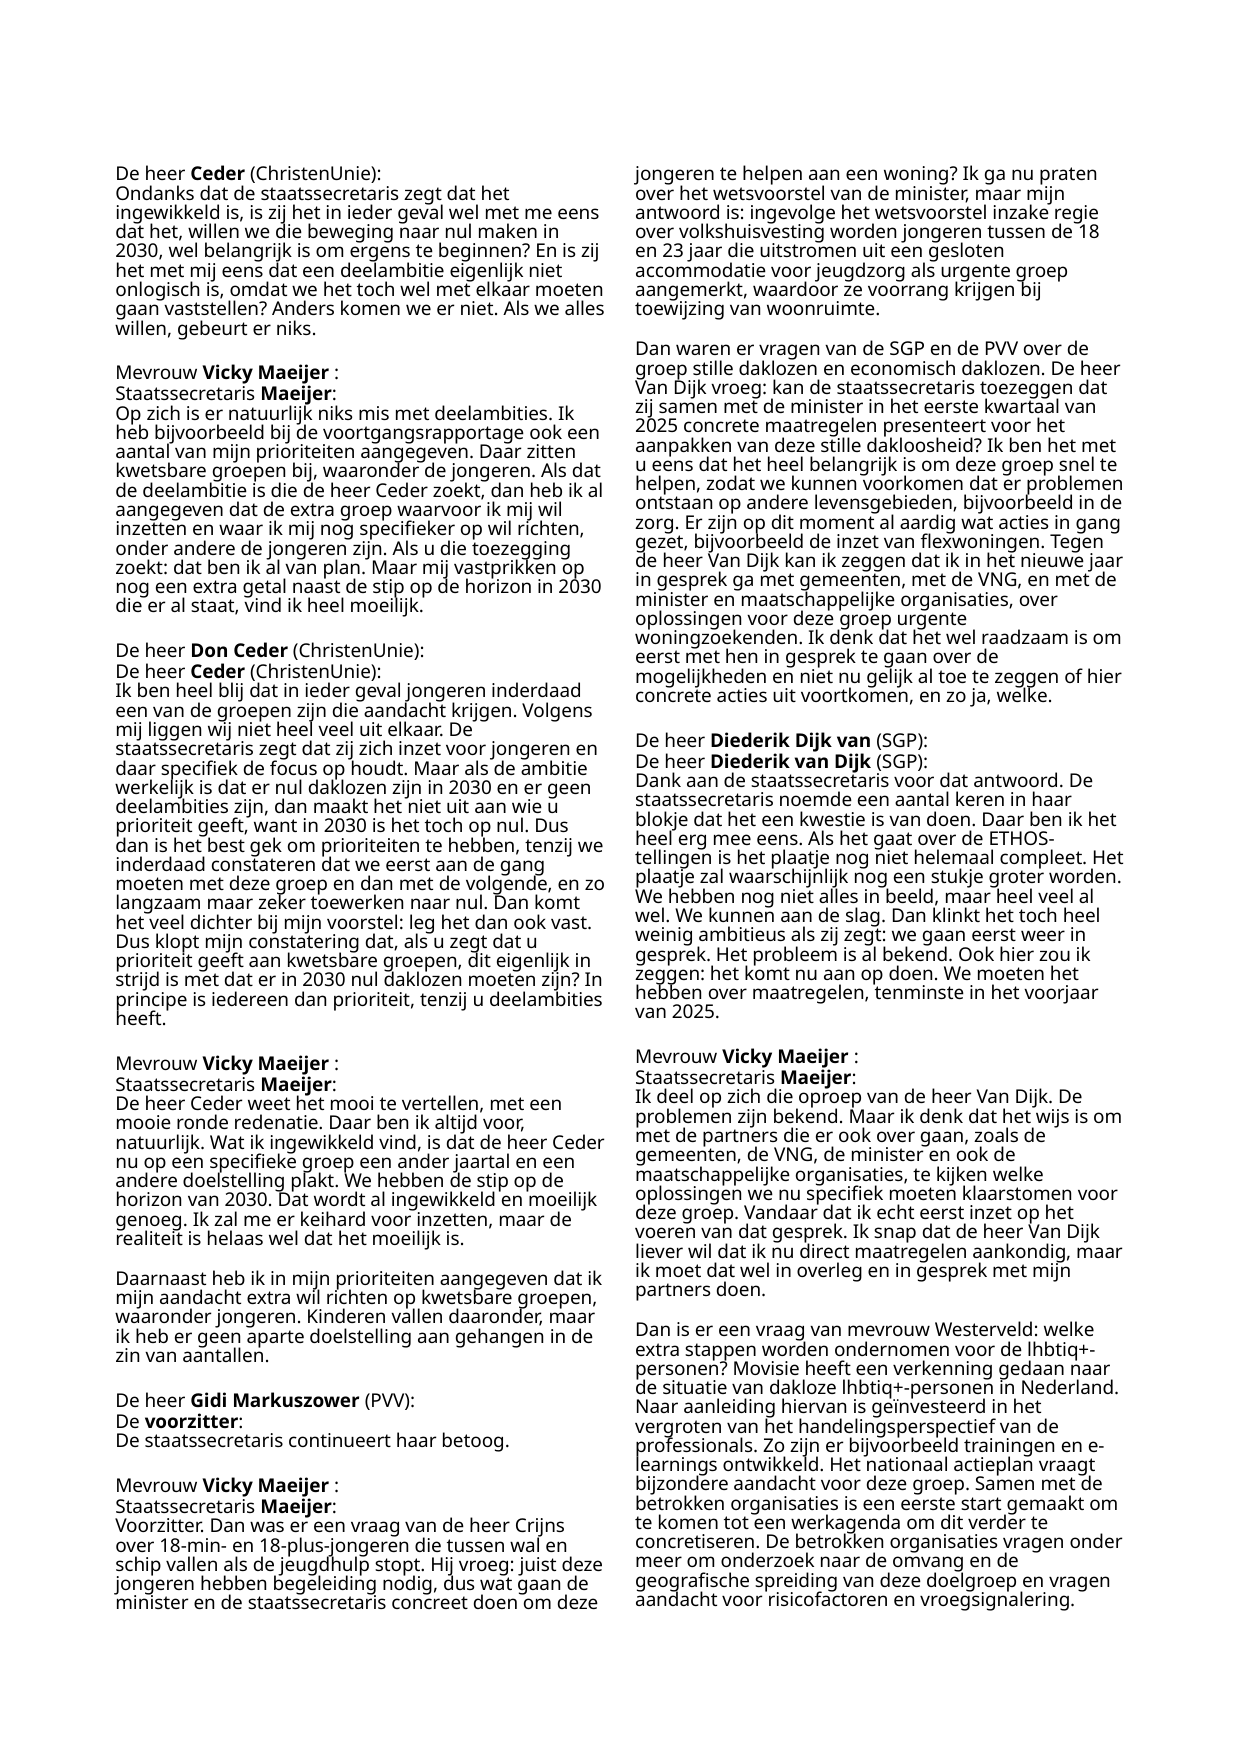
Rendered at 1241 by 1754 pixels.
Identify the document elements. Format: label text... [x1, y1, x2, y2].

text De heer Gidi Markuszower (PVV): [115, 1387, 605, 1413]
text De heer Diederik van Dijk (SGP): [635, 753, 1125, 772]
text Mevrouw Vicky Maeijer : [115, 1472, 605, 1498]
text De heer Ceder (ChristenUnie): [115, 663, 605, 682]
text jongeren te helpen aan een woning? Ik ga nu praten over het wetsvoorstel van de minister, maar mijn antwoord is: ingevolge het wetsvoorstel inzake regie over volkshuisvesting worden jongeren tussen de 18 en 23 jaar die uitstromen uit een gesloten accommodatie voor jeugdzorg als urgente groep aangemerkt, waardoor ze voorrang krijgen bij toewijzing van woonruimte. [635, 165, 1125, 319]
text De heer Diederik Dijk van (SGP): [635, 727, 1125, 753]
text Ik deel op zich die oproep van de heer Van Dijk. De problemen zijn bekend. Maar ik denk dat het wijs is om met de partners die er ook over gaan, zoals de gemeenten, de VNG, de minister en ook de maatschappelijke organisaties, te kijken welke oplossingen we nu specifiek moeten klaarstomen voor deze groep. Vandaar dat ik echt eerst inzet op het voeren van dat gesprek. Ik snap dat de heer Van Dijk liever wil dat ik nu direct maatregelen aankondig, maar ik moet dat wel in overleg en in gesprek met mijn partners doen. [635, 1088, 1125, 1301]
text Ik ben heel blij dat in ieder geval jongeren inderdaad een van de groepen zijn die aandacht krijgen. Volgens mij liggen wij niet heel veel uit elkaar. De staatssecretaris zegt dat zij zich inzet voor jongeren en daar specifiek de focus op houdt. Maar als de ambitie werkelijk is dat er nul daklozen zijn in 2030 en er geen deelambities zijn, dan maakt het niet uit aan wie u prioriteit geeft, want in 2030 is het toch op nul. Dus dan is het best gek om prioriteiten te hebben, tenzij we inderdaad constateren dat we eerst aan de gang moeten met deze groep en dan met de volgende, en zo langzaam maar zeker toewerken naar nul. Dan komt het veel dichter bij mijn voorstel: leg het dan ook vast. Dus klopt mijn constatering dat, als u zegt dat u prioriteit geeft aan kwetsbare groepen, dit eigenlijk in strijd is met dat er in 2030 nul daklozen moeten zijn? In principe is iedereen dan prioriteit, tenzij u deelambities heeft. [115, 682, 605, 1029]
text Staatssecretaris Maeijer: [635, 1069, 1125, 1088]
text Voorzitter. Dan was er een vraag van de heer Crijns over 18-min- en 18-plus-jongeren die tussen wal en schip vallen als de jeugdhulp stopt. Hij vroeg: juist deze jongeren hebben begeleiding nodig, dus wat gaan de minister en de staatssecretaris concreet doen om deze [115, 1517, 605, 1614]
text Op zich is er natuurlijk niks mis met deelambities. Ik heb bijvoorbeeld bij de voortgangsrapportage ook een aantal van mijn prioriteiten aangegeven. Daar zitten kwetsbare groepen bij, waaronder de jongeren. Als dat de deelambitie is die de heer Ceder zoekt, dan heb ik al aangegeven dat de extra groep waarvoor ik mij wil inzetten en waar ik mij nog specifieker op wil richten, onder andere de jongeren zijn. Als u die toezegging zoekt: dat ben ik al van plan. Maar mij vastprikken op nog een extra getal naast de stip op de horizon in 2030 die er al staat, vind ik heel moeilijk. [115, 404, 605, 617]
text De heer Don Ceder (ChristenUnie): [115, 637, 605, 663]
text Mevrouw Vicky Maeijer : [115, 1050, 605, 1076]
text Dan waren er vragen van de SGP en de PVV over de groep stille daklozen en economisch daklozen. De heer Van Dijk vroeg: kan de staatssecretaris toezeggen dat zij samen met de minister in het eerste kwartaal van 2025 concrete maatregelen presenteert voor het aanpakken van deze stille dakloosheid? Ik ben het met u eens dat het heel belangrijk is om deze groep snel te helpen, zodat we kunnen voorkomen dat er problemen ontstaan op andere levensgebieden, bijvoorbeeld in de zorg. Er zijn op dit moment al aardig wat acties in gang gezet, bijvoorbeeld de inzet van flexwoningen. Tegen de heer Van Dijk kan ik zeggen dat ik in het nieuwe jaar in gesprek ga met gemeenten, met de VNG, en met de minister en maatschappelijke organisaties, over oplossingen voor deze groep urgente woningzoekenden. Ik denk dat het wel raadzaam is om eerst met hen in gesprek te gaan over de mogelijkheden en niet nu gelijk al toe te zeggen of hier concrete acties uit voortkomen, en zo ja, welke. [635, 340, 1125, 706]
text Daarnaast heb ik in mijn prioriteiten aangegeven dat ik mijn aandacht extra wil richten op kwetsbare groepen, waaronder jongeren. Kinderen vallen daaronder, maar ik heb er geen aparte doelstelling aan gehangen in de zin van aantallen. [115, 1270, 605, 1366]
text De voorzitter: [115, 1413, 605, 1432]
text Staatssecretaris Maeijer: [115, 385, 605, 404]
text Dan is er een vraag van mevrouw Westerveld: welke extra stappen worden ondernomen voor de lhbtiq+-personen? Movisie heeft een verkenning gedaan naar de situatie van dakloze lhbtiq+-personen in Nederland. Naar aanleiding hiervan is geïnvesteerd in het vergroten van het handelingsperspectief van de professionals. Zo zijn er bijvoorbeeld trainingen en e-learnings ontwikkeld. Het nationaal actieplan vraagt bijzondere aandacht voor deze groep. Samen met de betrokken organisaties is een eerste start gemaakt om te komen tot een werkagenda om dit verder te concretiseren. De betrokken organisaties vragen onder meer om onderzoek naar de omvang en de geografische spreiding van deze doelgroep en vragen aandacht voor risicofactoren en vroegsignalering. [635, 1321, 1125, 1610]
text Staatssecretaris Maeijer: [115, 1076, 605, 1095]
text De heer Ceder (ChristenUnie): [115, 165, 605, 184]
text Staatssecretaris Maeijer: [115, 1498, 605, 1517]
text Dank aan de staatssecretaris voor dat antwoord. De staatssecretaris noemde een aantal keren in haar blokje dat het een kwestie is van doen. Daar ben ik het heel erg mee eens. Als het gaat over de ETHOS-tellingen is het plaatje nog niet helemaal compleet. Het plaatje zal waarschijnlijk nog een stukje groter worden. We hebben nog niet alles in beeld, maar heel veel al wel. We kunnen aan de slag. Dan klinkt het toch heel weinig ambitieus als zij zegt: we gaan eerst weer in gesprek. Het probleem is al bekend. Ook hier zou ik zeggen: het komt nu aan op doen. We moeten het hebben over maatregelen, tenminste in het voorjaar van 2025. [635, 772, 1125, 1023]
text Mevrouw Vicky Maeijer : [635, 1043, 1125, 1069]
text Mevrouw Vicky Maeijer : [115, 359, 605, 385]
text De staatssecretaris continueert haar betoog. [115, 1432, 605, 1451]
text Ondanks dat de staatssecretaris zegt dat het ingewikkeld is, is zij het in ieder geval wel met me eens dat het, willen we die beweging naar nul maken in 2030, wel belangrijk is om ergens te beginnen? En is zij het met mij eens dat een deelambitie eigenlijk niet onlogisch is, omdat we het toch wel met elkaar moeten gaan vaststellen? Anders komen we er niet. Als we alles willen, gebeurt er niks. [115, 184, 605, 339]
text De heer Ceder weet het mooi te vertellen, met een mooie ronde redenatie. Daar ben ik altijd voor, natuurlijk. Wat ik ingewikkeld vind, is dat de heer Ceder nu op een specifieke groep een ander jaartal en een andere doelstelling plakt. We hebben de stip op de horizon van 2030. Dat wordt al ingewikkeld en moeilijk genoeg. Ik zal me er keihard voor inzetten, maar de realiteit is helaas wel dat het moeilijk is. [115, 1095, 605, 1249]
